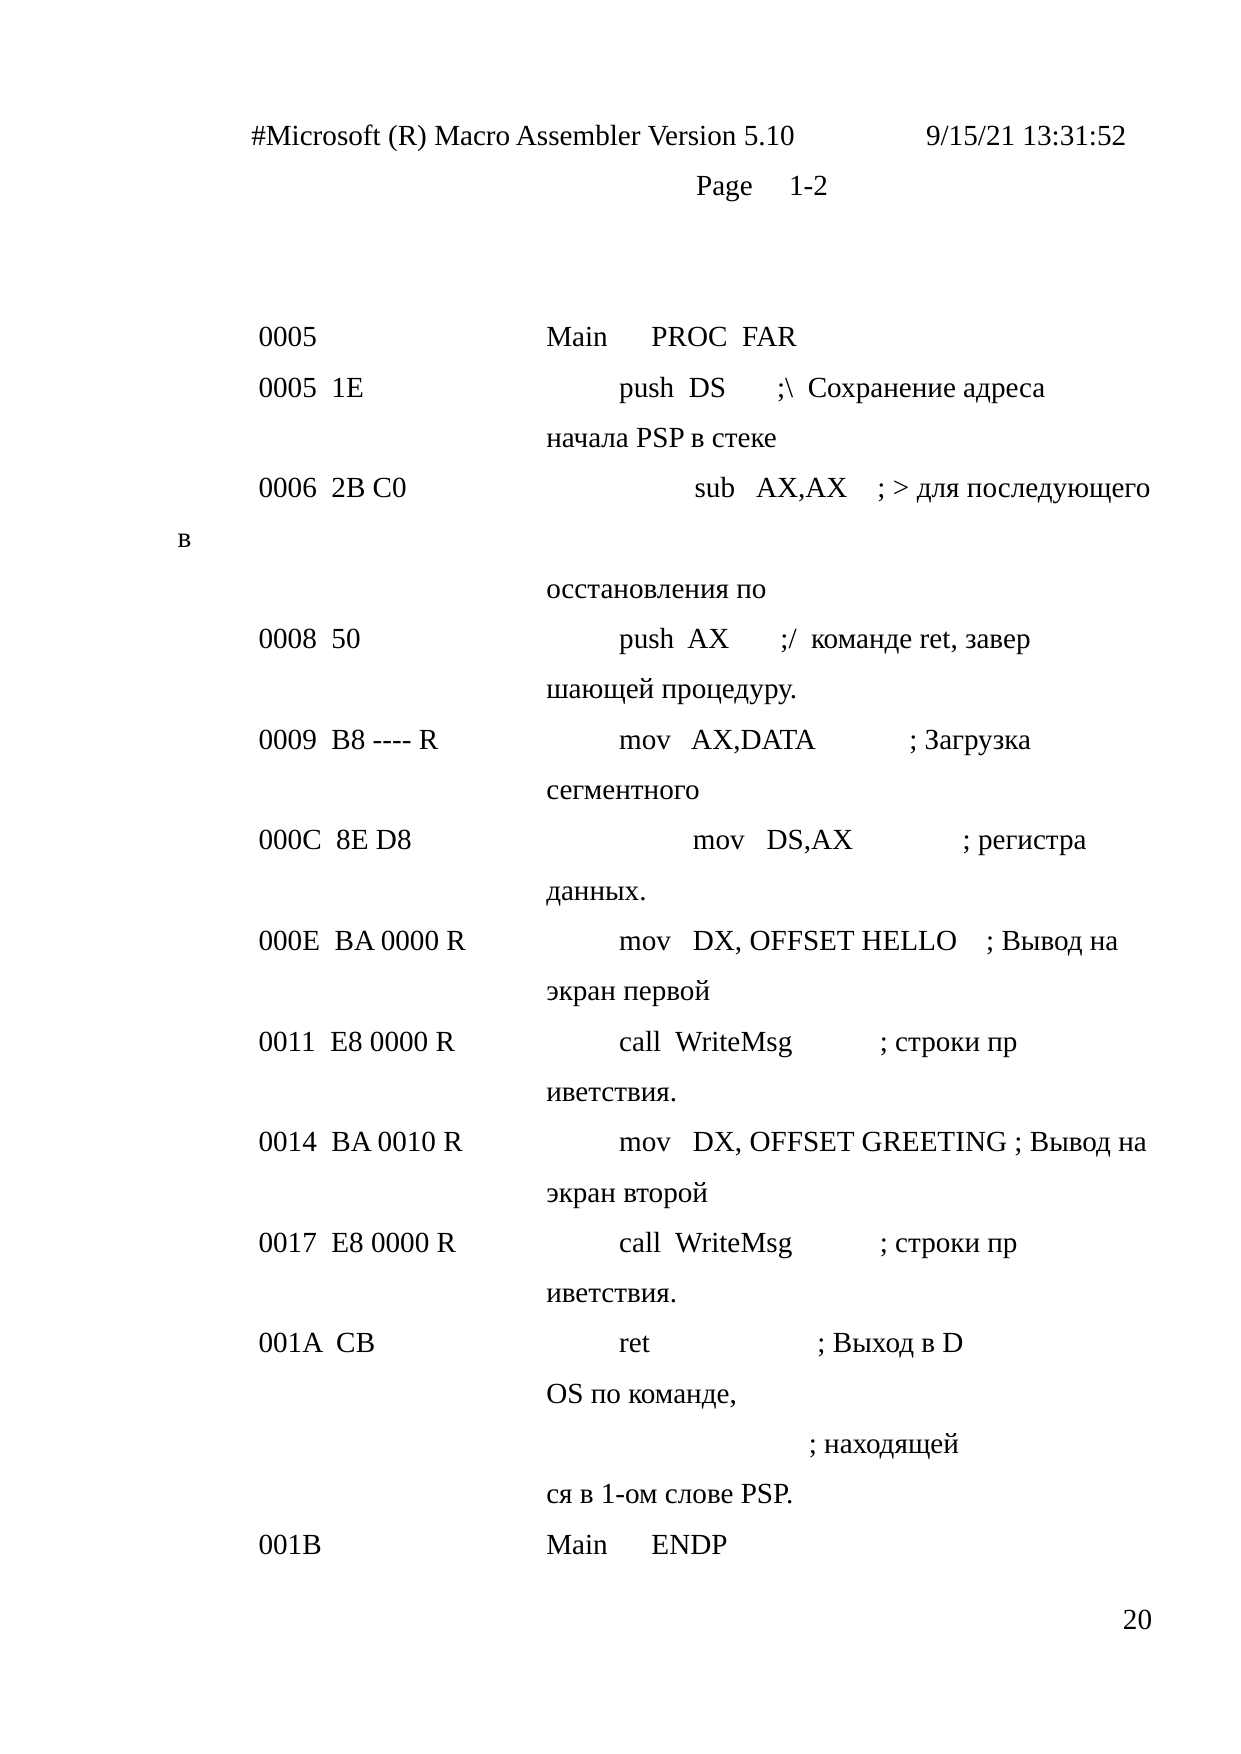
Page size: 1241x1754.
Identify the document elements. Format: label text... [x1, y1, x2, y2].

text данных. [177, 873, 1152, 906]
text шающей процедуру. [177, 672, 1152, 705]
text 0005 1E push DS ;\ Сохранение адреса [177, 370, 1152, 403]
text 0006 2B C0 sub AX,AX ; > для последующего в [177, 470, 1152, 554]
text экран первой [177, 973, 1152, 1007]
text экран второй [177, 1175, 1152, 1208]
text 000C 8E D8 mov DS,AX ; регистра [177, 822, 1152, 856]
text #Microsoft (R) Macro Assembler Version 5.10 9/15/21 13:31:52 [177, 118, 1152, 152]
text ся в 1-ом слове PSP. [177, 1477, 1152, 1510]
text ; находящей [177, 1426, 1152, 1460]
text 0008 50 push AX ;/ команде ret, завер [177, 621, 1152, 655]
text 001B Main ENDP [177, 1527, 1152, 1560]
text 0009 B8 ---- R mov AX,DATA ; Загрузка [177, 722, 1152, 755]
text осстановления по [177, 571, 1152, 604]
text 0005 Main PROC FAR [177, 319, 1152, 353]
text 000E BA 0000 R mov DX, OFFSET HELLO ; Вывод на [177, 923, 1152, 957]
text сегментного [177, 772, 1152, 806]
text иветствия. [177, 1275, 1152, 1309]
text 0011 E8 0000 R call WriteMsg ; строки пр [177, 1024, 1152, 1057]
text OS по команде, [177, 1376, 1152, 1409]
text иветствия. [177, 1074, 1152, 1108]
text начала PSP в стеке [177, 420, 1152, 453]
text 001A CB ret ; Выход в D [177, 1326, 1152, 1359]
text Page 1-2 [177, 168, 1152, 202]
text 0014 BA 0010 R mov DX, OFFSET GREETING ; Вывод на [177, 1124, 1152, 1158]
text 0017 E8 0000 R call WriteMsg ; строки пр [177, 1225, 1152, 1258]
